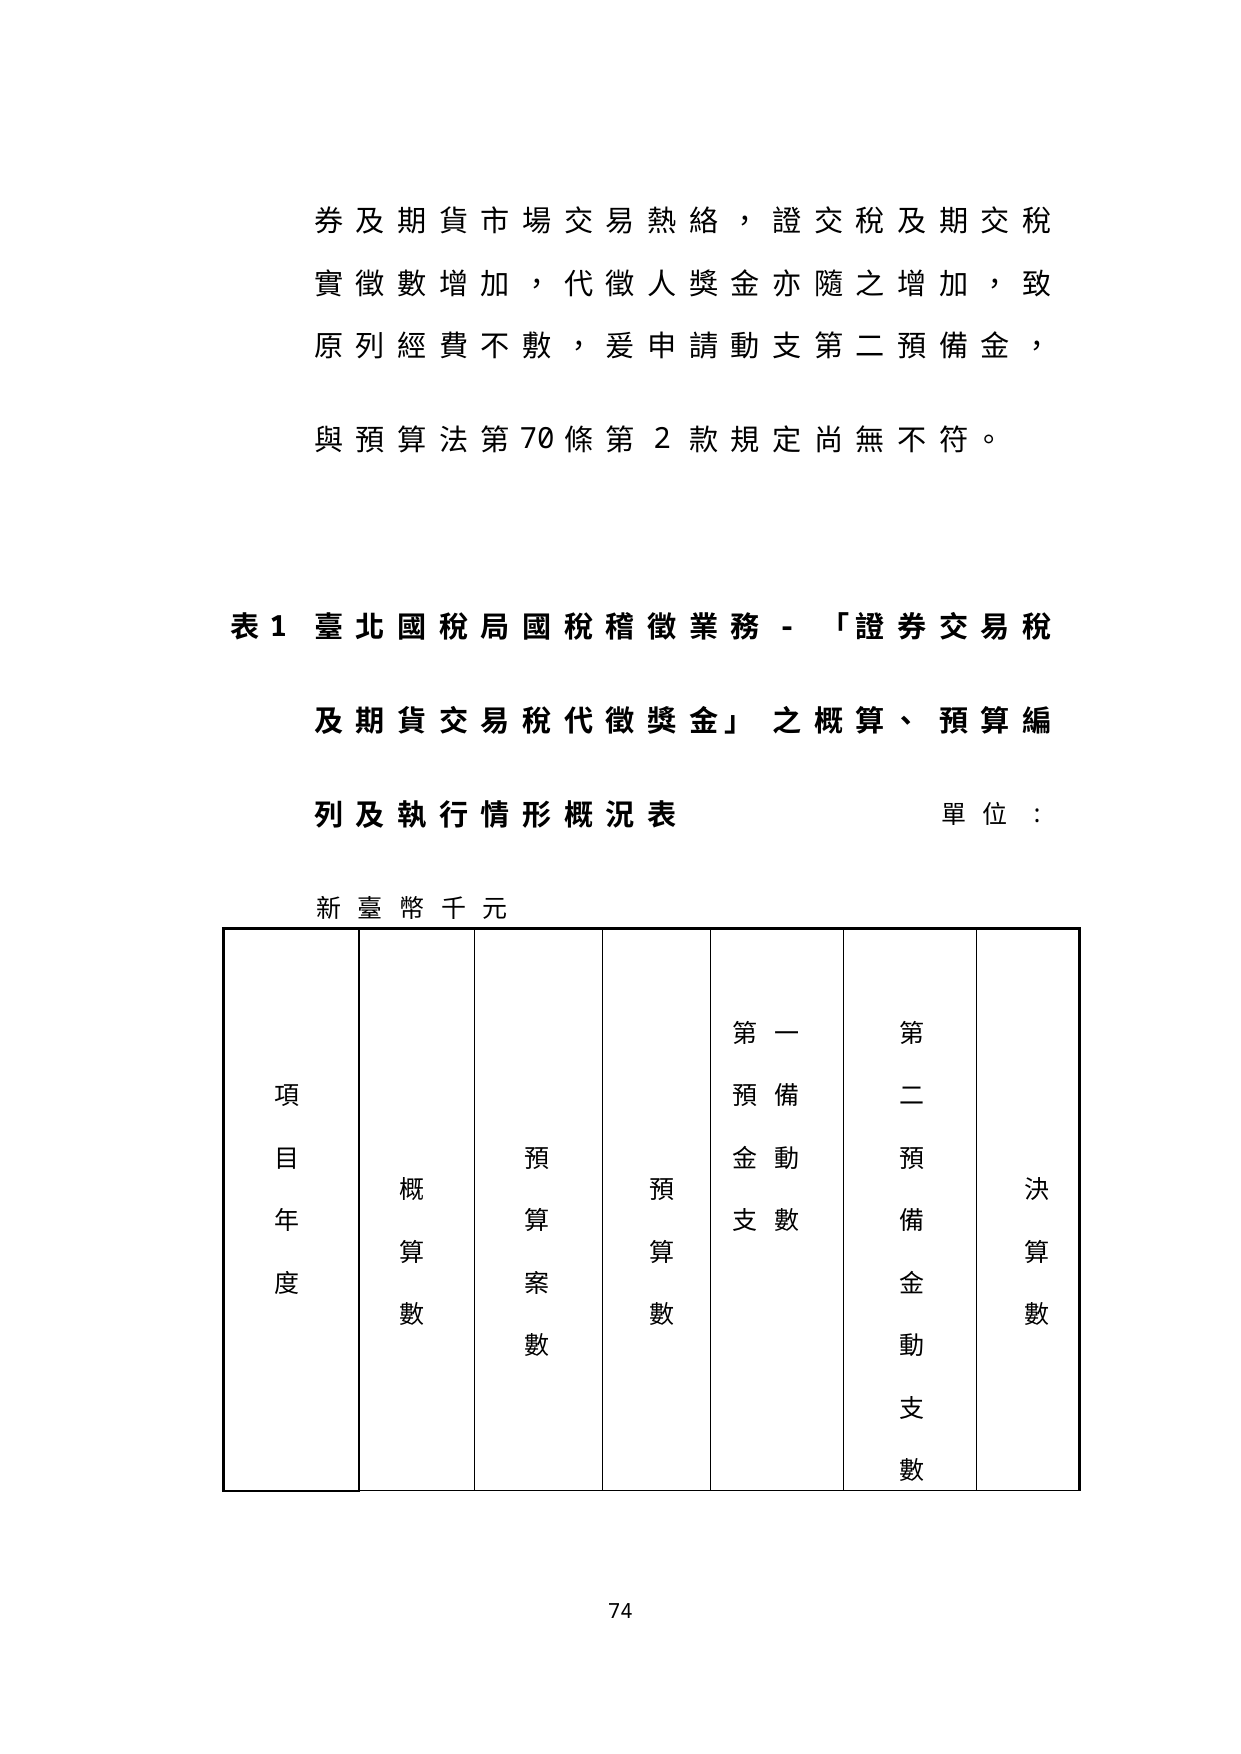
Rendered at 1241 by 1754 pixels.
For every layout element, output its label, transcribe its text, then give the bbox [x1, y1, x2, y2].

table_header 項目 年度 [225, 930, 358, 1490]
table_header 第一預備 金動支數 [711, 930, 843, 1490]
table_header 預算數 [603, 930, 710, 1490]
table_header 第二預備 金動支數 [844, 930, 976, 1490]
text 券及期貨市場交易熱絡，證交稅及期交稅實徵數增加，代徵人獎金亦隨之增加，致原列經費不敷，爰申請動支第二預備金，與預算法第70條第2款規定尚無不符。 [242, 177, 1058, 490]
text 表1 臺北國稅局國稅稽徵業務-「證券交易稅及期貨交易稅代徵獎金」之概算、預算編列及執行情形概況表 單位:新臺幣千元 [212, 552, 1058, 927]
table_header 概算數 [360, 930, 474, 1490]
table_header 決算數 [977, 930, 1078, 1490]
table_header 預算案數 [475, 930, 602, 1490]
